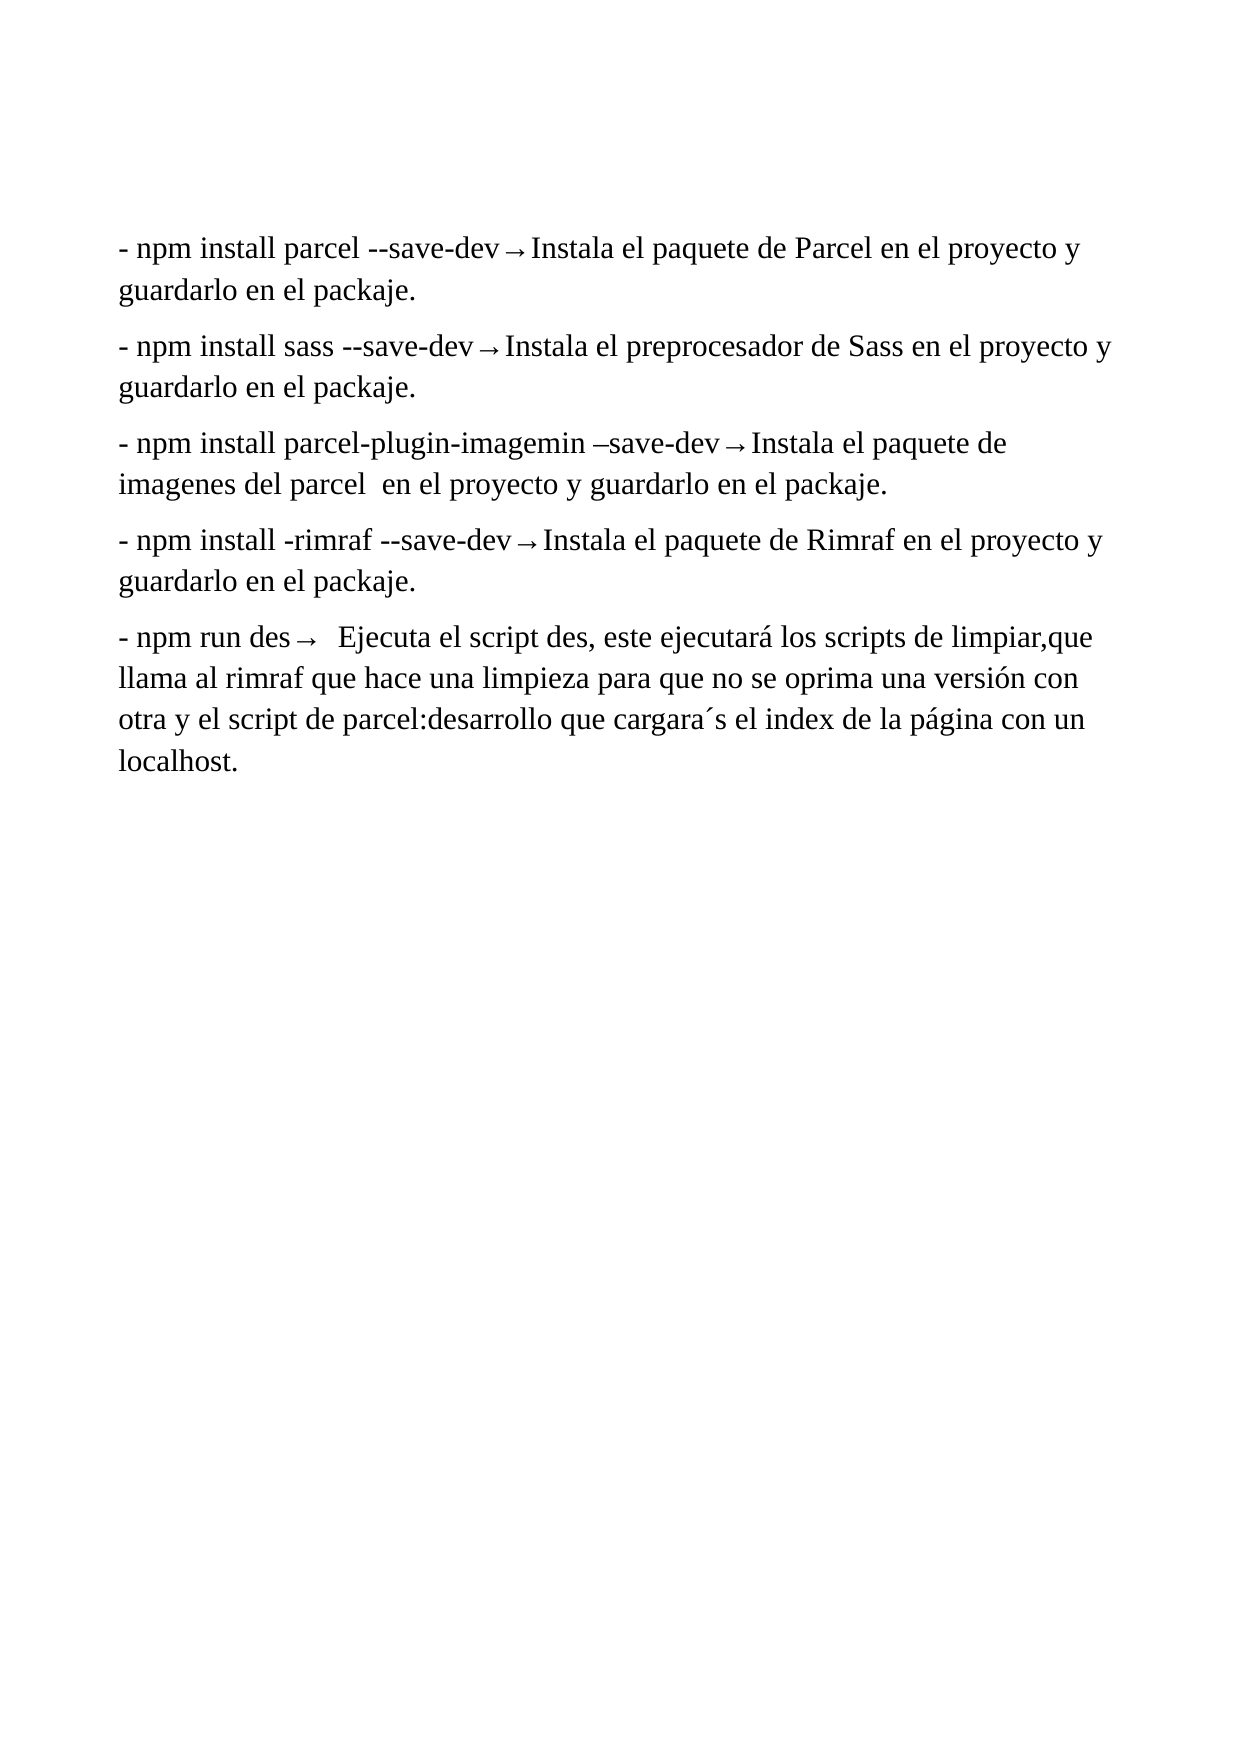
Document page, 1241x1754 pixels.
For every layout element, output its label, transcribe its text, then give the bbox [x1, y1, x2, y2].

text - npm install parcel --save-dev→Instala el paquete de Parcel en el proyecto y guardarlo en el packaje. [118, 230, 1122, 307]
text - npm run des→ Ejecuta el script des, este ejecutará los scripts de limpiar,que llama al rimraf que hace una limpieza para que no se oprima una versión con otra y el script de parcel:desarrollo que cargara´s el index de la página con un localhost. [118, 618, 1122, 778]
text - npm install -rimraf --save-dev→Instala el paquete de Rimraf en el proyecto y guardarlo en el packaje. [118, 521, 1122, 598]
text - npm install sass --save-dev→Instala el preprocesador de Sass en el proyecto y guardarlo en el packaje. [118, 327, 1122, 404]
text - npm install parcel-plugin-imagemin –save-dev→Instala el paquete de imagenes del parcel en el proyecto y guardarlo en el packaje. [118, 424, 1122, 501]
